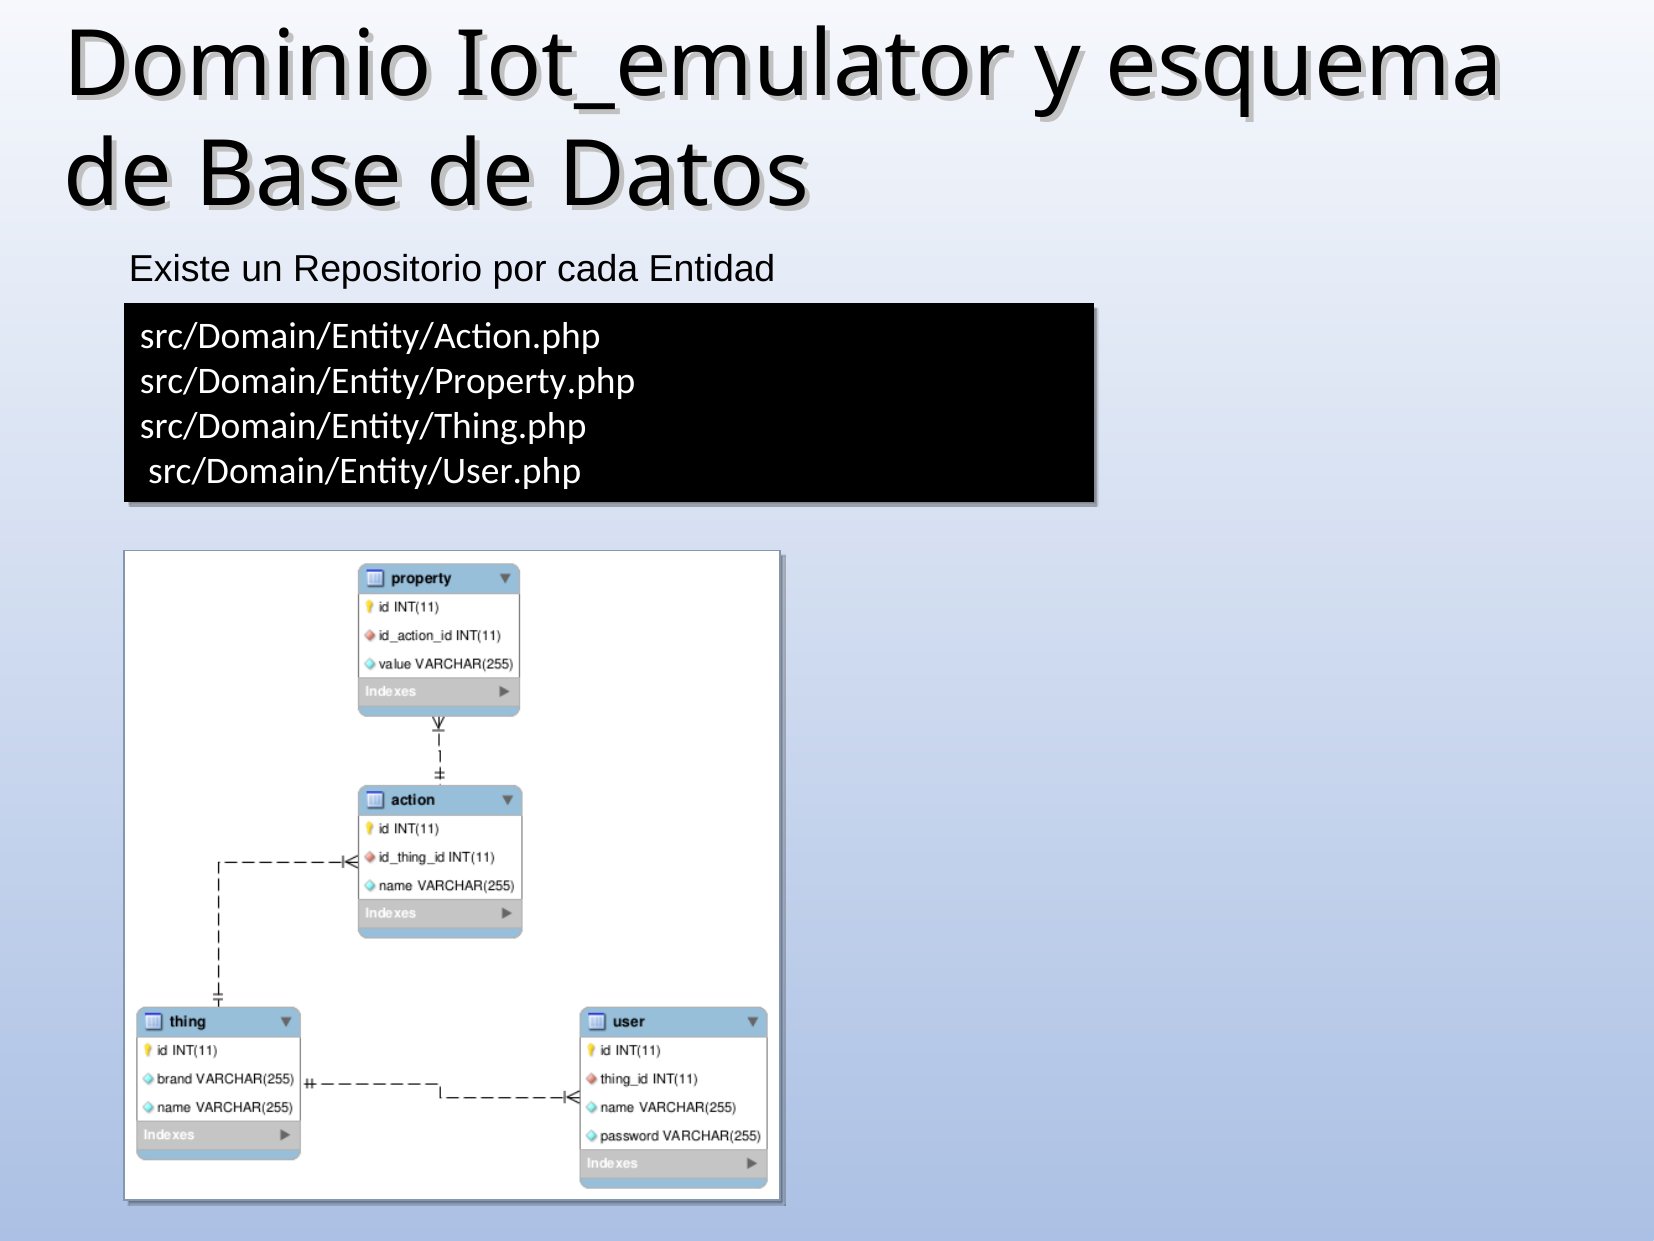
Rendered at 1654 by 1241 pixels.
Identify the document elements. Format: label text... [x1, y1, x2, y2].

text_box Existe un Repositorio por cada Entidad [114, 237, 791, 297]
title Dominio Iot_emulator y esquema de Base de Datos [63, 2, 1553, 225]
picture [124, 551, 779, 1200]
text_box src/Domain/Entity/Action.php src/Domain/Entity/Property.php src/Domain/Entity/Thing.php src/Domain/Entity/User.php [124, 303, 1093, 501]
